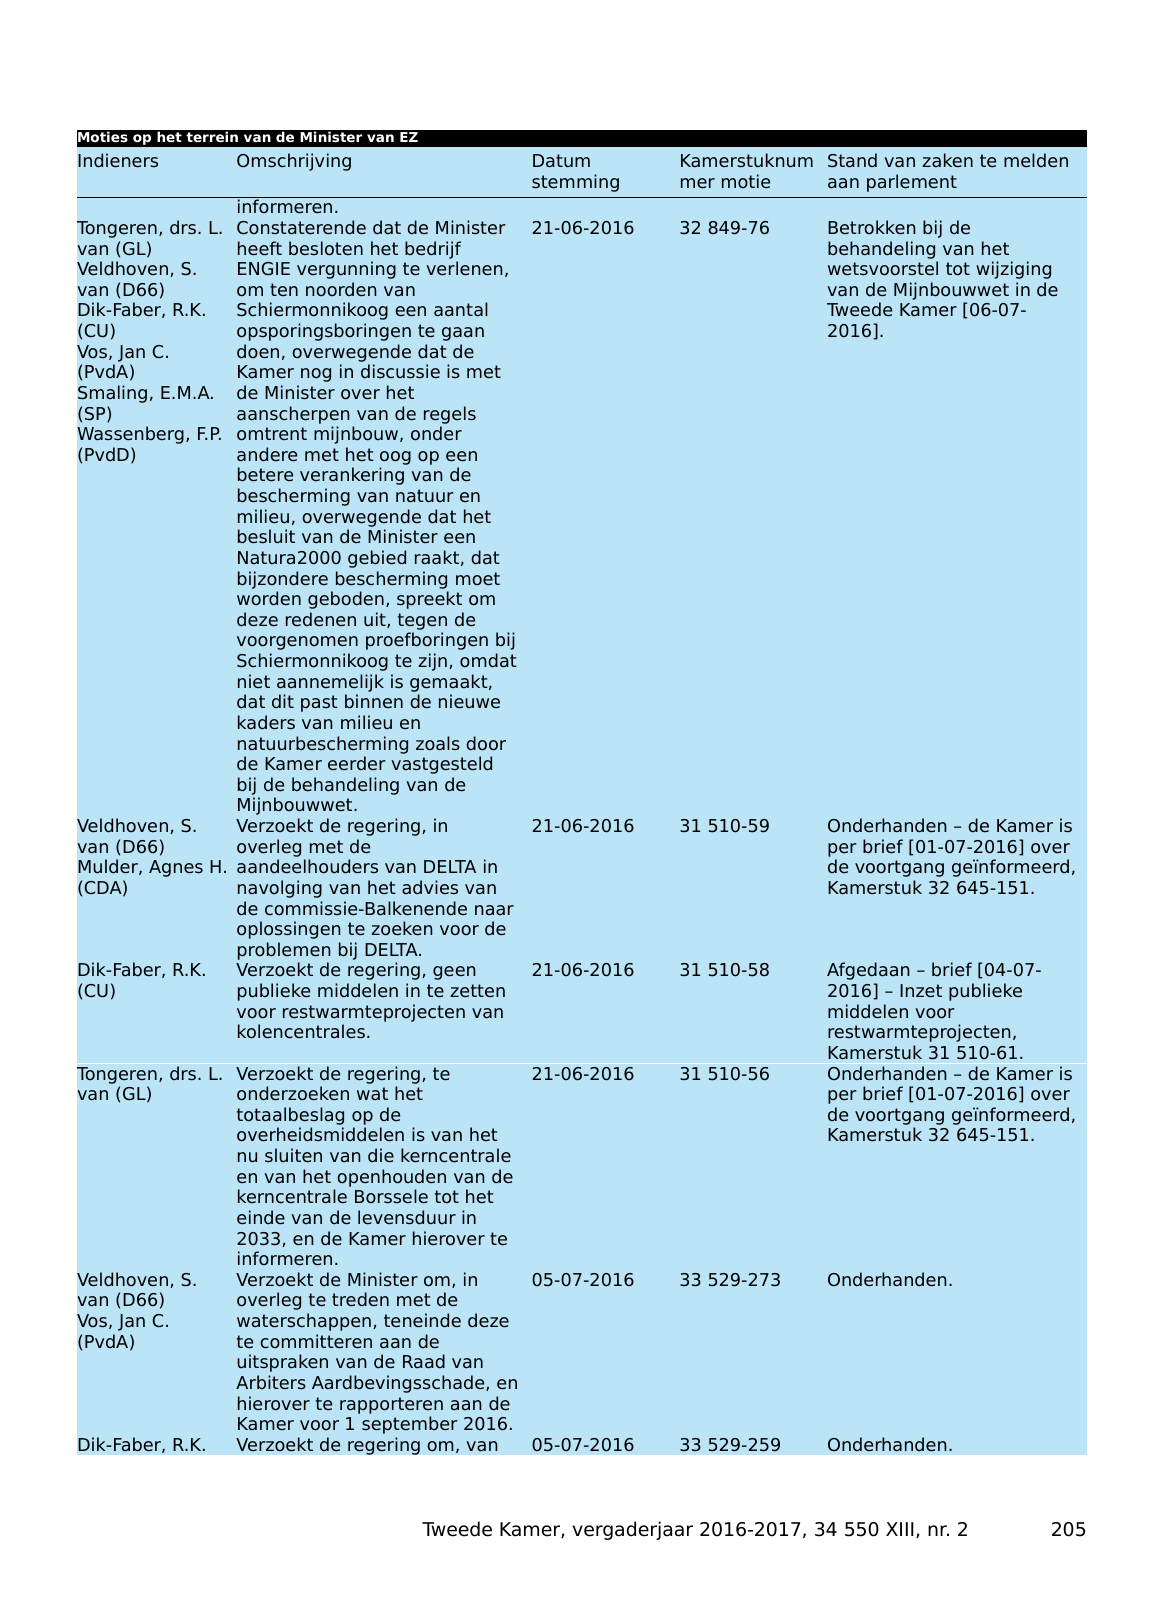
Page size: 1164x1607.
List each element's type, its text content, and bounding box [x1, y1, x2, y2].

table_cell informeren. [230, 198, 526, 218]
table_cell 05-07-2016 [526, 1435, 673, 1455]
table_cell [673, 198, 821, 218]
table_cell 05-07-2016 [526, 1270, 673, 1435]
table_cell Verzoekt de regering, in overleg met de aandeelhouders van DELTA in navolging van het advies van de commissie-Balkenende naar oplossingen te zoeken voor de problemen bij DELTA. [230, 816, 526, 960]
table_cell 32 849-76 [673, 218, 821, 816]
table_cell Omschrijving [230, 147, 526, 197]
table_cell Verzoekt de regering, geen publieke middelen in te zetten voor restwarmteprojecten van kolencentrales. [230, 960, 526, 1063]
table_cell Onderhanden – de Kamer is per brief [01-07-2016] over de voortgang geïnformeerd, Kamerstuk 32 645-151. [821, 816, 1087, 960]
table_cell Tongeren, drs. L. van (GL) [77, 1064, 230, 1270]
table_cell 21-06-2016 [526, 960, 673, 1063]
table_cell Stand van zaken te melden aan parlement [821, 147, 1087, 197]
table_cell Veldhoven, S. van (D66) Vos, Jan C. (PvdA) [77, 1270, 230, 1435]
table_cell [77, 198, 230, 218]
table_cell Verzoekt de Minister om, in overleg te treden met de waterschappen, teneinde deze te committeren aan de uitspraken van de Raad van Arbiters Aardbevingsschade, en hierover te rapporteren aan de Kamer voor 1 september 2016. [230, 1270, 526, 1435]
table_cell Onderhanden. [821, 1435, 1087, 1455]
table_cell 31 510-59 [673, 816, 821, 960]
table_cell Constaterende dat de Minister heeft besloten het bedrijf ENGIE vergunning te verlenen, om ten noorden van Schiermonnikoog een aantal opsporingsboringen te gaan doen, overwegende dat de Kamer nog in discussie is met de Minister over het aanscherpen van de regels omtrent mijnbouw, onder andere met het oog op een betere verankering van de bescherming van natuur en milieu, overwegende dat het besluit van de Minister een Natura2000 gebied raakt, dat bijzondere bescherming moet worden geboden, spreekt om deze redenen uit, tegen de voorgenomen proefboringen bij Schiermonnikoog te zijn, omdat niet aannemelijk is gemaakt, dat dit past binnen de nieuwe kaders van milieu en natuurbescherming zoals door de Kamer eerder vastgesteld bij de behandeling van de Mijnbouwwet. [230, 218, 526, 816]
table_cell Dik-Faber, R.K. [77, 1435, 230, 1455]
table_cell Datum stemming [526, 147, 673, 197]
table_cell Kamerstuknummer motie [673, 147, 821, 197]
table_cell 21-06-2016 [526, 1064, 673, 1270]
table_cell Dik-Faber, R.K. (CU) [77, 960, 230, 1063]
table_cell 21-06-2016 [526, 816, 673, 960]
table_cell Verzoekt de regering, te onderzoeken wat het totaalbeslag op de overheidsmiddelen is van het nu sluiten van die kerncentrale en van het openhouden van de kerncentrale Borssele tot het einde van de levensduur in 2033, en de Kamer hierover te informeren. [230, 1064, 526, 1270]
table_cell Tongeren, drs. L. van (GL) Veldhoven, S. van (D66) Dik-Faber, R.K. (CU) Vos, Jan C. (PvdA) Smaling, E.M.A. (SP) Wassenberg, F.P. (PvdD) [77, 218, 230, 816]
table_cell Veldhoven, S. van (D66) Mulder, Agnes H. (CDA) [77, 816, 230, 960]
table_cell Betrokken bij de behandeling van het wetsvoorstel tot wijziging van de Mijnbouwwet in de Tweede Kamer [06-07-2016]. [821, 218, 1087, 816]
table_cell Onderhanden – de Kamer is per brief [01-07-2016] over de voortgang geïnformeerd, Kamerstuk 32 645-151. [821, 1064, 1087, 1270]
table_cell 31 510-58 [673, 960, 821, 1063]
table_cell [821, 198, 1087, 218]
table_cell Verzoekt de regering om, van [230, 1435, 526, 1455]
table_cell Afgedaan – brief [04-07-2016] – Inzet publieke middelen voor restwarmteprojecten, Kamerstuk 31 510-61. [821, 960, 1087, 1063]
table_cell 31 510-56 [673, 1064, 821, 1270]
table_header Moties op het terrein van de Minister van EZ [77, 130, 1087, 146]
table_cell 33 529-273 [673, 1270, 821, 1435]
table_cell [526, 198, 673, 218]
table_cell Indieners [77, 147, 230, 197]
table_cell 21-06-2016 [526, 218, 673, 816]
table_cell 33 529-259 [673, 1435, 821, 1455]
table_cell Onderhanden. [821, 1270, 1087, 1435]
